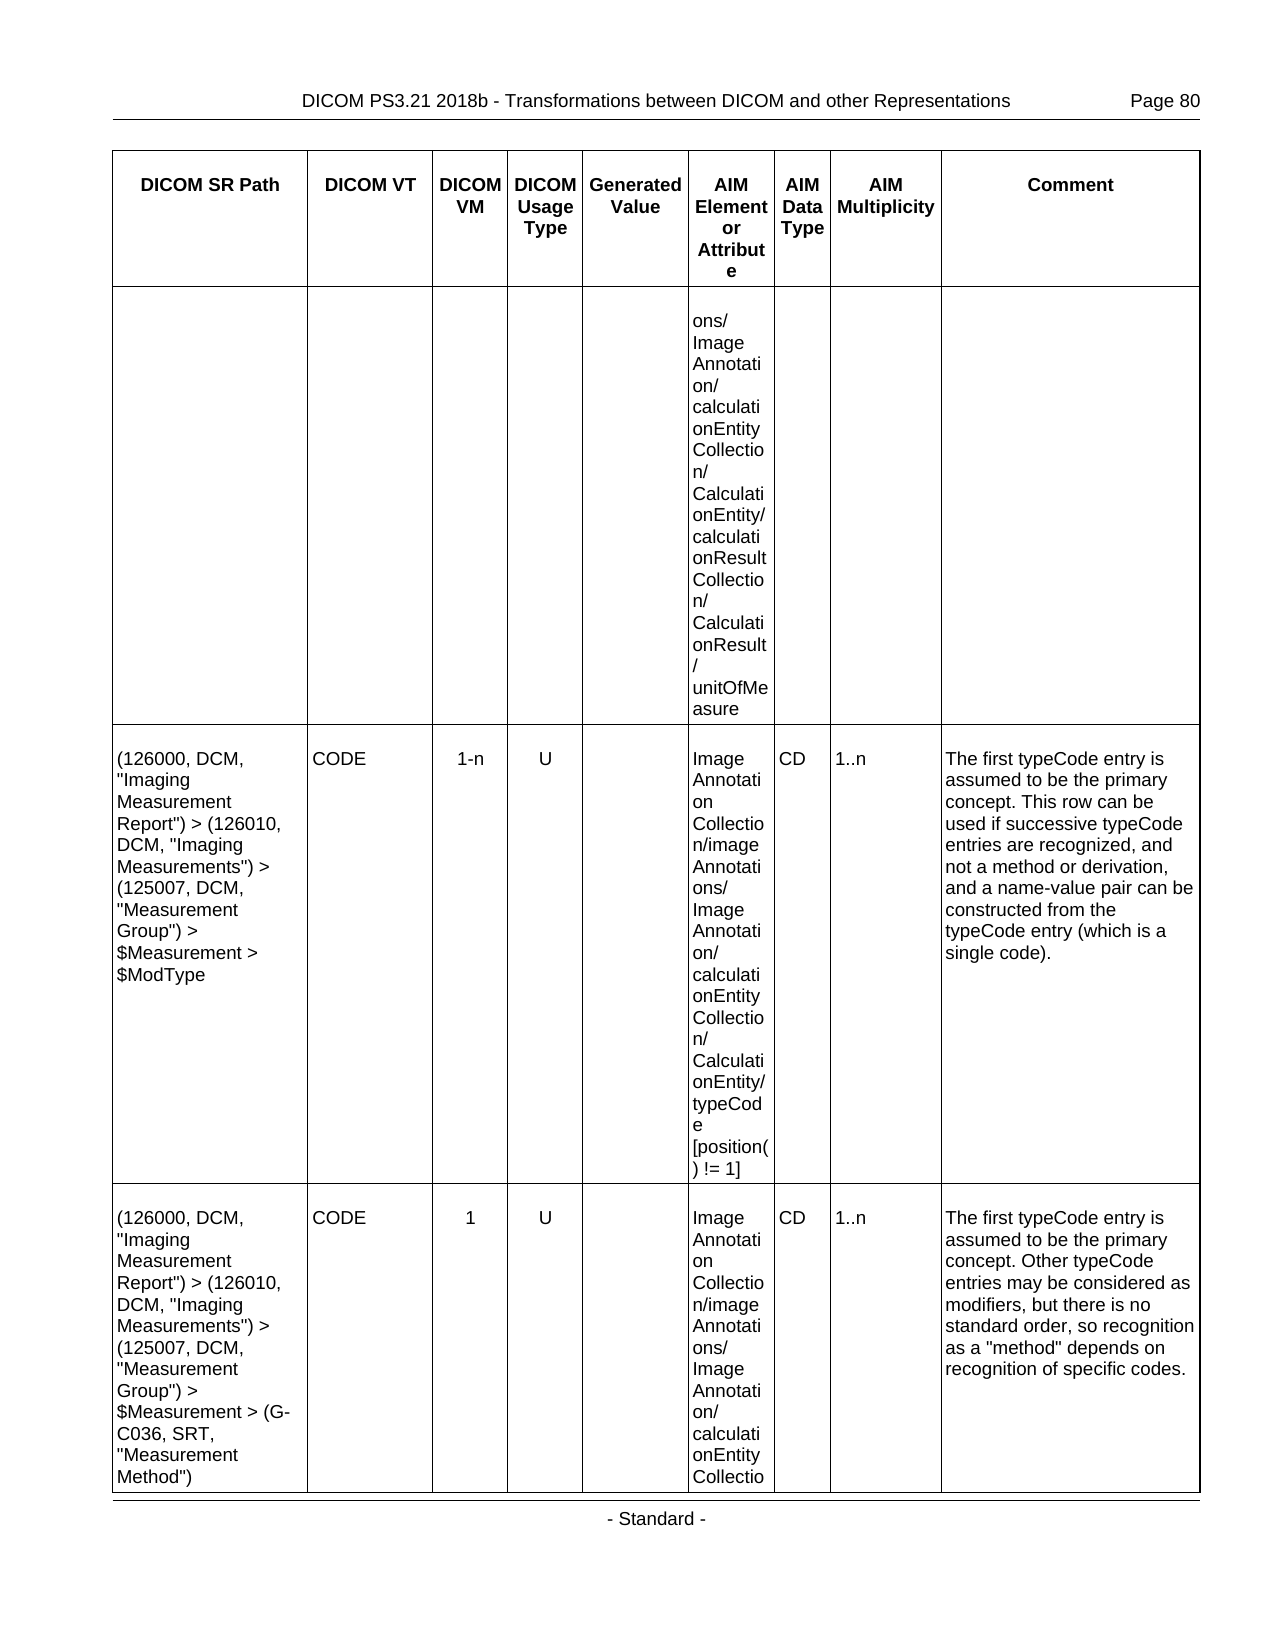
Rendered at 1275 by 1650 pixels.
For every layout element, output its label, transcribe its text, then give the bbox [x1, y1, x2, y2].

table_cell [433, 287, 507, 724]
table_cell U [508, 725, 582, 1183]
table_cell [775, 287, 830, 724]
table_header Generated Value [583, 151, 688, 286]
table_cell (126000, DCM, "Imaging Measurement Report") > (126010, DCM, "Imaging Measurements") > (125007, DCM, "Measurement Group") > $Measurement > (G-C036, SRT, "Measurement Method") [113, 1184, 307, 1492]
table_header AIM Data Type [775, 151, 830, 286]
table_cell 1-n [433, 725, 507, 1183]
table_header DICOM VT [308, 151, 432, 286]
table_cell CODE [308, 1184, 432, 1492]
table_cell (126000, DCM, "Imaging Measurement Report") > (126010, DCM, "Imaging Measurements") > (125007, DCM, "Measurement Group") > $Measurement > $ModType [113, 725, 307, 1183]
table_cell 1..n [831, 725, 941, 1183]
table_cell U [508, 1184, 582, 1492]
table_header DICOM Usage Type [508, 151, 582, 286]
table_cell The first typeCode entry is assumed to be the primary concept. Other typeCode entries may be considered as modifiers, but there is no standard order, so recognition as a "method" depends on recognition of specific codes. [942, 1184, 1199, 1492]
table_header DICOM VM [433, 151, 507, 286]
table_cell [942, 287, 1199, 724]
table_cell CODE [308, 725, 432, 1183]
table_cell [583, 1184, 688, 1492]
table_cell Image​Annotation​​Collection/​image​Annotations/​Image​Annotation/​calculation​Entity​Collection/​CalculationEntity/​typeCode​[position() != 1] [689, 725, 774, 1183]
table_cell CD [775, 1184, 830, 1492]
table_cell [583, 725, 688, 1183]
table_cell [113, 287, 307, 724]
table_header AIM Multiplicity [831, 151, 941, 286]
table_cell ons/​Image​Annotation/​calculation​Entity​Collection/​CalculationEntity/​calculationResult​Collection/​CalculationResult/​unitOfMeasure [689, 287, 774, 724]
table_cell 1..n [831, 1184, 941, 1492]
table_cell The first typeCode entry is assumed to be the primary concept. This row can be used if successive typeCode entries are recognized, and not a method or derivation, and a name-value pair can be constructed from the typeCode entry (which is a single code). [942, 725, 1199, 1183]
table_cell [831, 287, 941, 724]
table_cell [308, 287, 432, 724]
table_cell [583, 287, 688, 724]
table_cell 1 [433, 1184, 507, 1492]
table_header DICOM SR Path [113, 151, 307, 286]
table_cell [508, 287, 582, 724]
table_cell CD [775, 725, 830, 1183]
table_header AIM Element or Attribute [689, 151, 774, 286]
table_header Comment [942, 151, 1199, 286]
table_cell Image​Annotation​​Collection/​image​Annotations/​Image​Annotation/​calculation​Entity​Collectio [689, 1184, 774, 1492]
